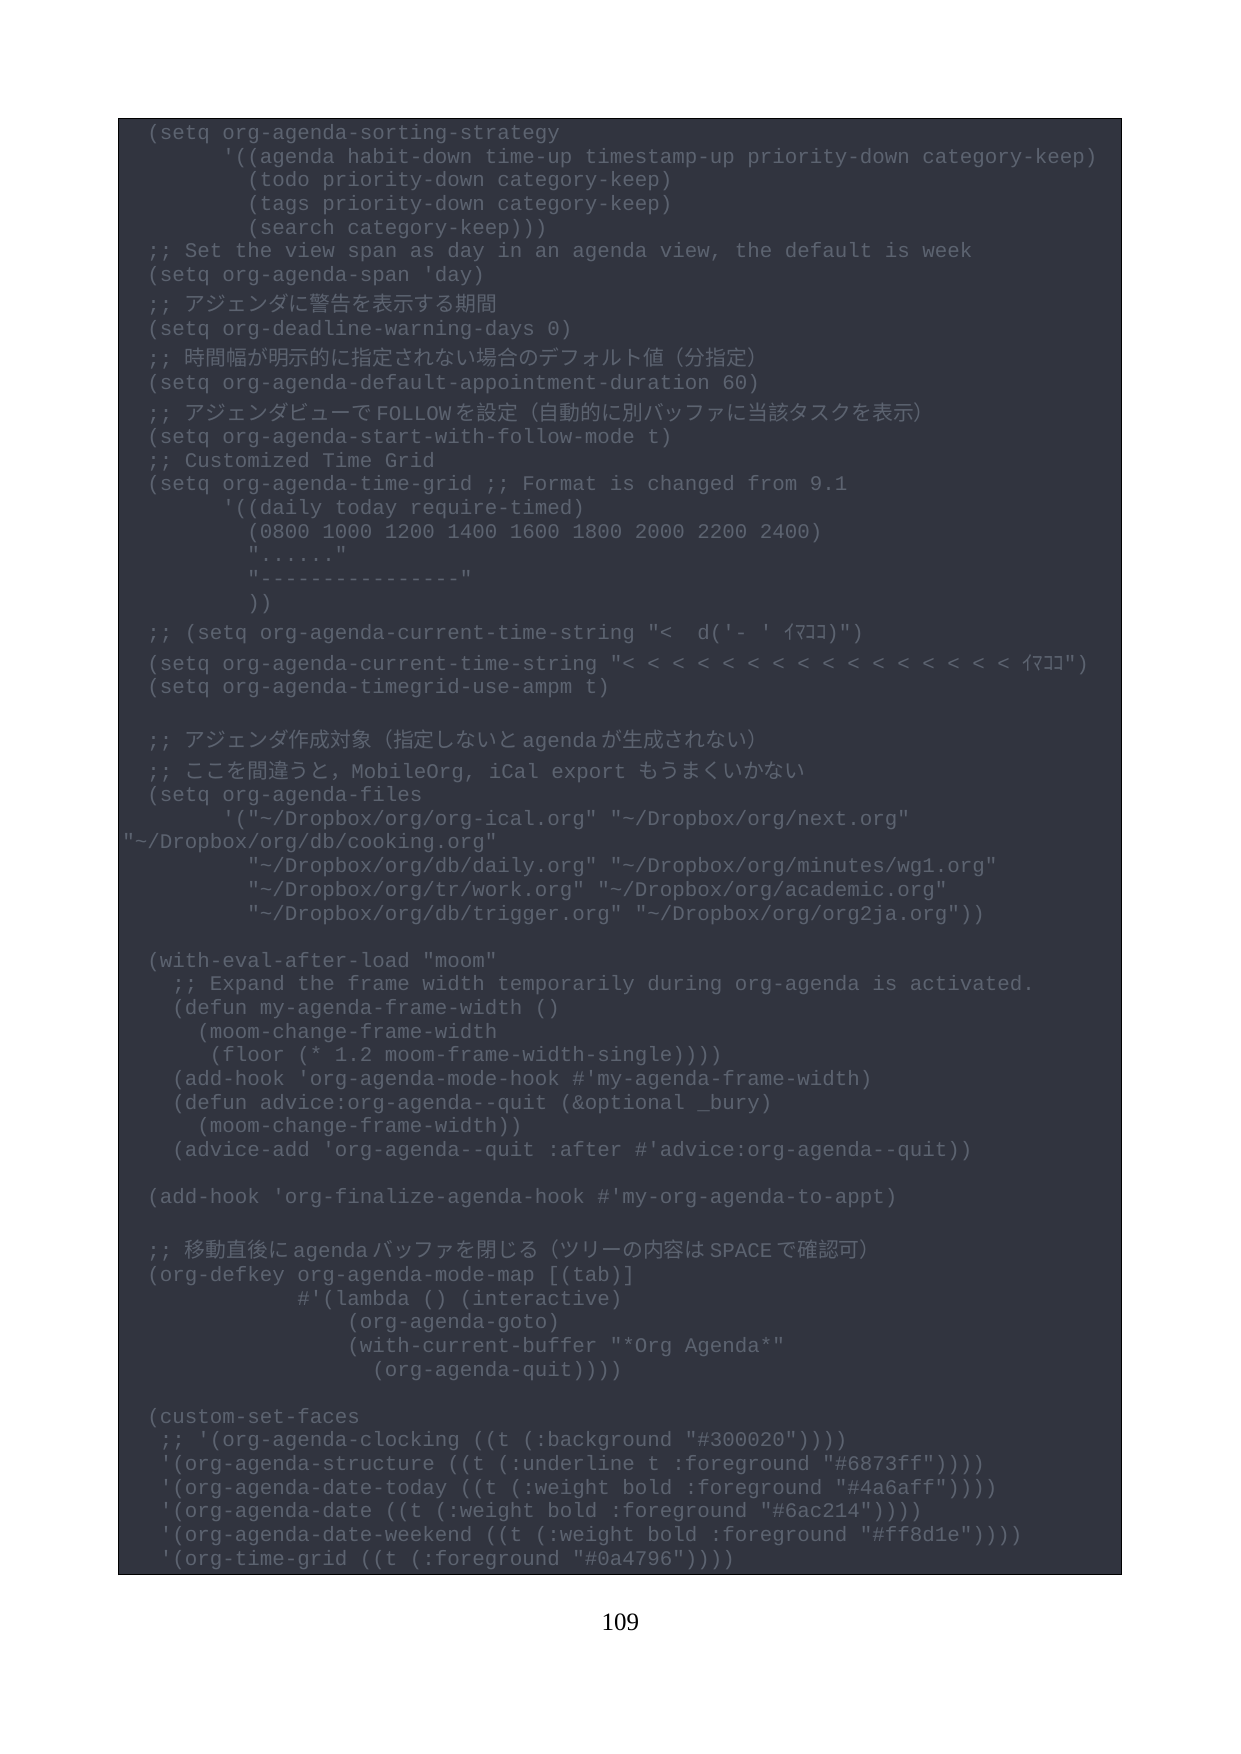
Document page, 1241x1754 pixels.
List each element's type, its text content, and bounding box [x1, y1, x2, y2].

text (org-agenda-goto) [119, 1307, 1121, 1331]
text ;; Expand the frame width temporarily during org-agenda is activated. [119, 969, 1121, 993]
text "----------------" [119, 564, 1121, 588]
text ;; Customized Time Grid [119, 446, 1121, 469]
text "~/Dropbox/org/db/trigger.org" "~/Dropbox/org/org2ja.org")) [119, 898, 1121, 922]
text (advice-add 'org-agenda--quit :after #'advice:org-agenda--quit)) [119, 1135, 1121, 1159]
text )) [119, 588, 1121, 611]
text (setq org-agenda-timegrid-use-ampm t) [119, 672, 1121, 696]
text ;; アジェンダに警告を表示する期間 [119, 284, 1121, 314]
text "~/Dropbox/org/db/daily.org" "~/Dropbox/org/minutes/wg1.org" [119, 851, 1121, 875]
text (setq org-agenda-files [119, 780, 1121, 804]
text (moom-change-frame-width)) [119, 1111, 1121, 1135]
text '(org-time-grid ((t (:foreground "#0a4796")))) [119, 1544, 1121, 1574]
text (setq org-agenda-default-appointment-duration 60) [119, 368, 1121, 392]
text (setq org-agenda-time-grid ;; Format is changed from 9.1 [119, 469, 1121, 493]
text (with-eval-after-load "moom" [119, 946, 1121, 969]
text (custom-set-faces [119, 1402, 1121, 1426]
text (org-defkey org-agenda-mode-map [(tab)] [119, 1260, 1121, 1284]
text (moom-change-frame-width [119, 1017, 1121, 1040]
text (0800 1000 1200 1400 1600 1800 2000 2200 2400) [119, 517, 1121, 540]
text (todo priority-down category-keep) [119, 165, 1121, 189]
text "......" [119, 540, 1121, 564]
text '(org-agenda-date-today ((t (:weight bold :foreground "#4a6aff")))) [119, 1473, 1121, 1496]
text (tags priority-down category-keep) [119, 189, 1121, 213]
text (add-hook 'org-agenda-mode-hook #'my-agenda-frame-width) [119, 1064, 1121, 1088]
text (floor (* 1.2 moom-frame-width-single)))) [119, 1040, 1121, 1064]
text ;; ここを間違うと，MobileOrg, iCal export もうまくいかない [119, 750, 1121, 780]
text (add-hook 'org-finalize-agenda-hook #'my-org-agenda-to-appt) [119, 1182, 1121, 1206]
text '(org-agenda-date-weekend ((t (:weight bold :foreground "#ff8d1e")))) [119, 1520, 1121, 1544]
text ;; 移動直後にagendaバッファを閉じる（ツリーの内容はSPACEで確認可） [119, 1229, 1121, 1260]
text '((agenda habit-down time-up timestamp-up priority-down category-keep) [119, 142, 1121, 165]
text '((daily today require-timed) [119, 493, 1121, 517]
text ;; Set the view span as day in an agenda view, the default is week [119, 236, 1121, 260]
text (setq org-agenda-start-with-follow-mode t) [119, 422, 1121, 446]
text ;; アジェンダビューでFOLLOWを設定（自動的に別バッファに当該タスクを表示） [119, 392, 1121, 422]
text "~/Dropbox/org/tr/work.org" "~/Dropbox/org/academic.org" [119, 875, 1121, 898]
text #'(lambda () (interactive) [119, 1284, 1121, 1307]
text ;; 時間幅が明示的に指定されない場合のデフォルト値（分指定） [119, 338, 1121, 368]
text (setq org-deadline-warning-days 0) [119, 314, 1121, 338]
text (defun advice:org-agenda--quit (&optional _bury) [119, 1088, 1121, 1111]
text (setq org-agenda-sorting-strategy [119, 119, 1121, 142]
text ;; '(org-agenda-clocking ((t (:background "#300020")))) [119, 1426, 1121, 1449]
text '(org-agenda-structure ((t (:underline t :foreground "#6873ff")))) [119, 1449, 1121, 1473]
text (search category-keep))) [119, 213, 1121, 236]
text (setq org-agenda-current-time-string "< < < < < < < < < < < < < < < < ｲﾏｺｺ") [119, 642, 1121, 672]
text '("~/Dropbox/org/org-ical.org" "~/Dropbox/org/next.org" "~/Dropbox/org/db/cooking.org" [119, 804, 1121, 851]
text ;; アジェンダ作成対象（指定しないとagendaが生成されない） [119, 719, 1121, 750]
text ;; (setq org-agenda-current-time-string "< d('- ' ｲﾏｺｺ)") [119, 611, 1121, 642]
text (org-agenda-quit)))) [119, 1354, 1121, 1378]
text (defun my-agenda-frame-width () [119, 993, 1121, 1017]
text (setq org-agenda-span 'day) [119, 260, 1121, 284]
text '(org-agenda-date ((t (:weight bold :foreground "#6ac214")))) [119, 1496, 1121, 1520]
text (with-current-buffer "*Org Agenda*" [119, 1331, 1121, 1354]
